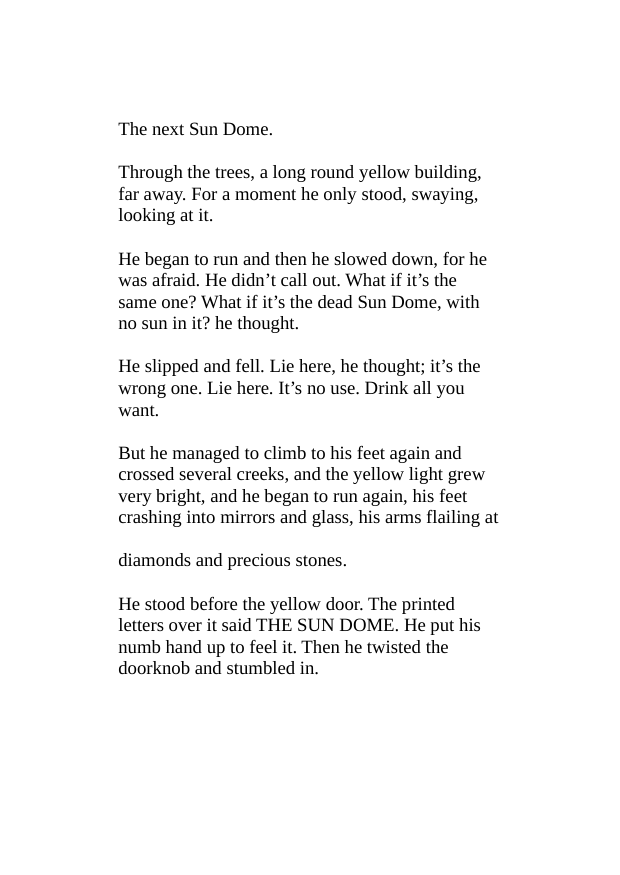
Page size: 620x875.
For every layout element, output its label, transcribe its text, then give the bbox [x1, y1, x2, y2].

text The next Sun Dome. Through the trees, a long round yellow building, far away. For a moment he only stood, swaying, looking at it. He began to run and then he slowed down, for he was afraid. He didn’t call out. What if it’s the same one? What if it’s the dead Sun Dome, with no sun in it? he thought. He slipped and fell. Lie here, he thought; it’s the wrong one. Lie here. It’s no use. Drink all you want. But he managed to climb to his feet again and crossed several creeks, and the yellow light grew very bright, and he began to run again, his feet crashing into mirrors and glass, his arms flailing at diamonds and precious stones. He stood before the yellow door. The printed letters over it said THE SUN DOME. He put his numb hand up to feel it. Then he twisted the doorknob and stumbled in. [118, 118, 501, 700]
